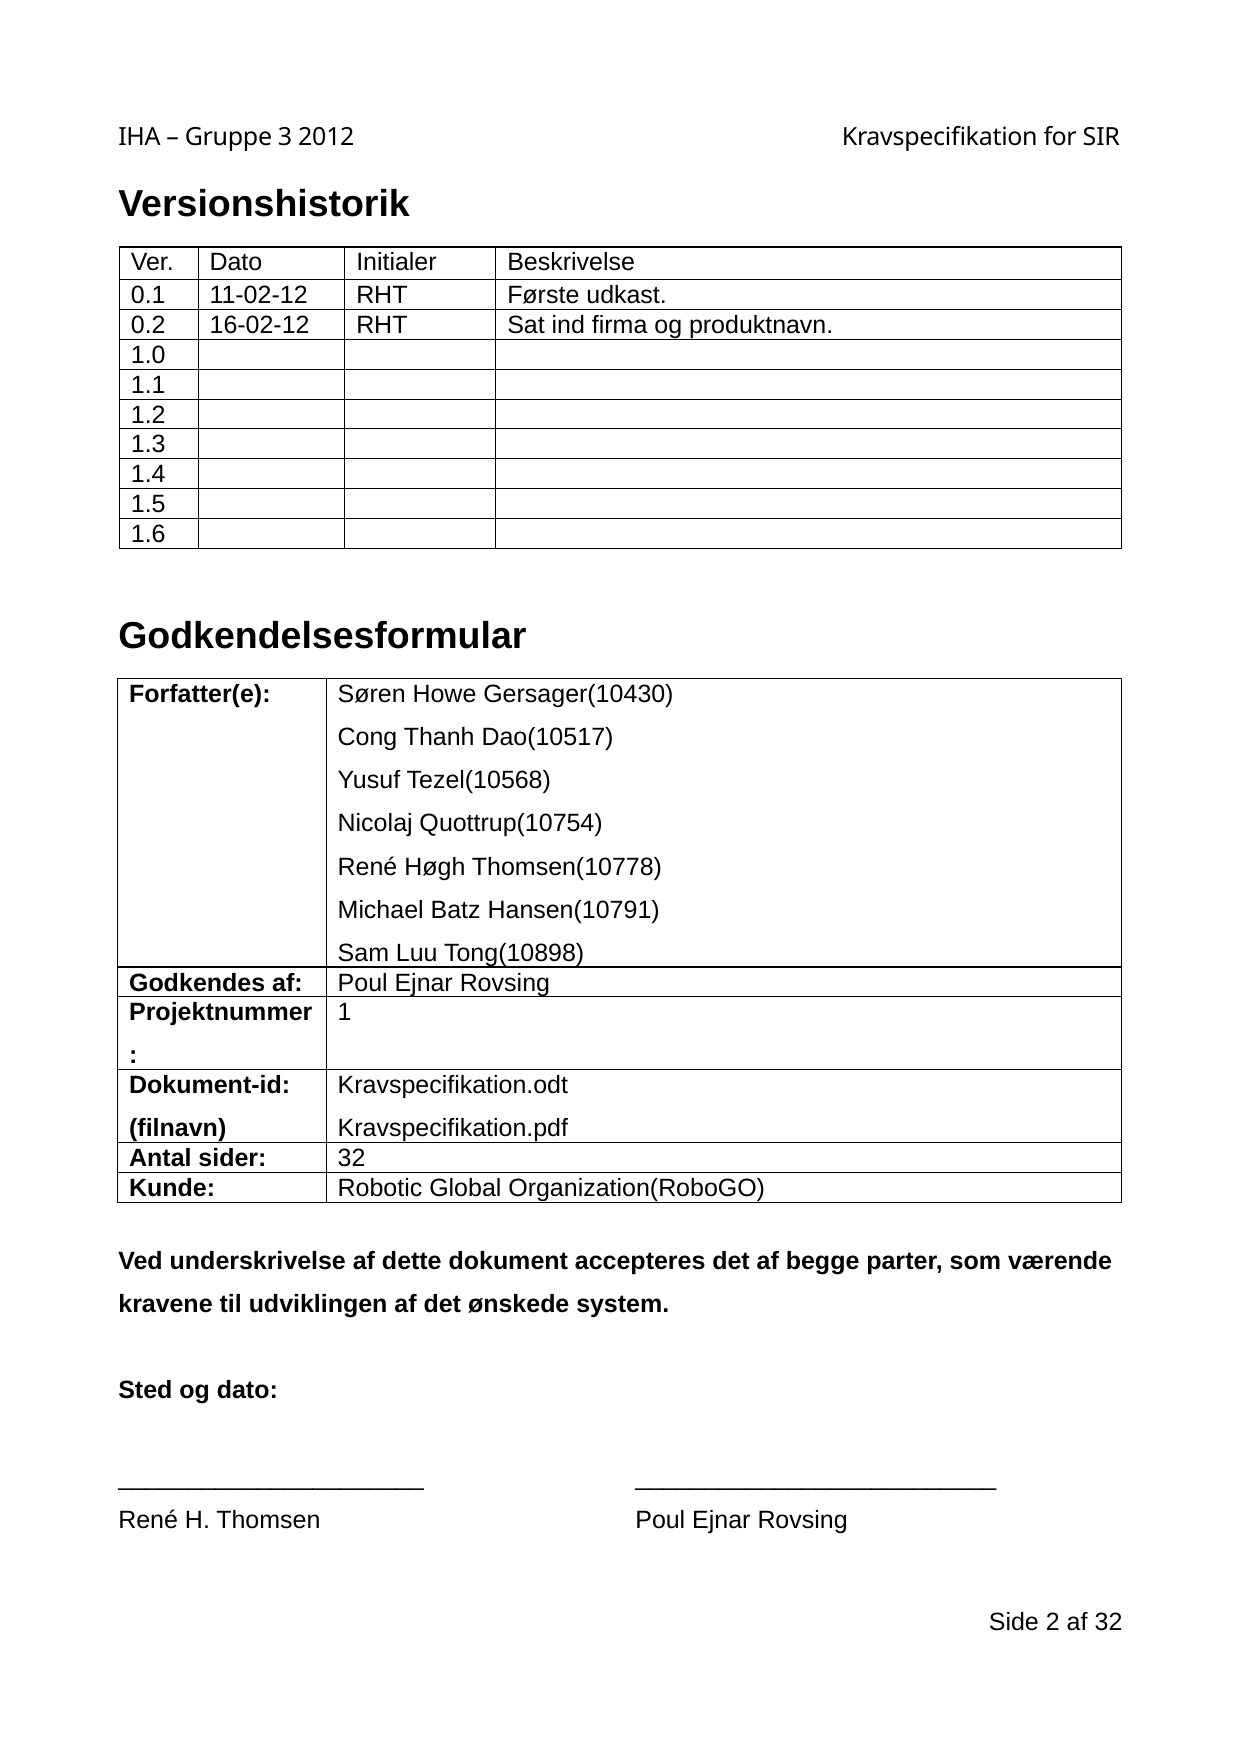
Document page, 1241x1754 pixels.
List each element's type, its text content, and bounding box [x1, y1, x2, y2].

table_cell 16-02-12 [199, 310, 344, 339]
table_cell [199, 519, 344, 547]
table_cell [496, 370, 1121, 398]
table_cell 0.1 [120, 280, 198, 309]
table_cell [496, 340, 1121, 369]
table_cell 1.6 [120, 519, 198, 547]
table_cell 1,5 [120, 489, 198, 518]
table_cell Kravspecifikation.odt Kravspecifikation.pdf [327, 1070, 1121, 1142]
table_cell [345, 400, 495, 428]
table_header Ver. [120, 248, 198, 279]
table_cell [345, 429, 495, 458]
table_cell Dokument-id: (filnavn) [118, 1070, 326, 1142]
table_cell [345, 489, 495, 518]
table_cell 1.1 [120, 370, 198, 398]
table_cell [496, 489, 1121, 518]
table_header Beskrivelse [496, 248, 1121, 279]
text Versionshistorik [118, 182, 1122, 225]
table_header Dato [199, 248, 344, 279]
table_cell Sat ind firma og produktnavn. [496, 310, 1121, 339]
table_cell [345, 370, 495, 398]
table_cell [345, 340, 495, 369]
text Godkendelsesformular [118, 613, 1122, 656]
table_cell [199, 489, 344, 518]
table_cell RHT [345, 280, 495, 309]
table_cell [199, 340, 344, 369]
table_cell [496, 459, 1121, 488]
table_cell [199, 459, 344, 488]
table_cell Robotic Global Organization(RoboGO) [327, 1173, 1121, 1202]
table_cell Poul Ejnar Rovsing [327, 968, 1121, 996]
table_cell 1.3 [120, 429, 198, 458]
text René H. Thomsen Poul Ejnar Rovsing [118, 1504, 1122, 1533]
table_cell 1.2 [120, 400, 198, 428]
table_cell Kunde: [118, 1173, 326, 1202]
table_cell Antal sider: [118, 1143, 326, 1172]
table_cell [496, 519, 1121, 547]
table_cell Første udkast. [496, 280, 1121, 309]
table_cell 1.0 [120, 340, 198, 369]
text ______________________ __________________________ [118, 1461, 1122, 1490]
table_cell 1.4 [120, 459, 198, 488]
table_cell 31 [327, 1143, 1121, 1172]
table_header Forfatter(e): [118, 679, 326, 966]
text Sted og dato: [118, 1375, 1122, 1404]
table_cell 11-02-12 [199, 280, 344, 309]
table_cell [345, 459, 495, 488]
table_cell 0.2 [120, 310, 198, 339]
table_cell [199, 370, 344, 398]
table_header Initialer [345, 248, 495, 279]
table_cell RHT [345, 310, 495, 339]
text Ved underskrivelse af dette dokument accepteres det af begge parter, som værende kravene til udviklingen af det ønskede system. [118, 1246, 1122, 1318]
table_cell [199, 400, 344, 428]
table_cell Projektnummer: [118, 997, 326, 1069]
table_cell 1 [327, 997, 1121, 1069]
table_cell [199, 429, 344, 458]
table_header Søren Howe Gersager(10430) Cong Thanh Dao(10517) Yusuf Tezel(10568) Nicolaj Quottrup(10754) René Høgh Thomsen(10778) Michael Batz Hansen(10791) Sam Luu Tong(10898) [327, 679, 1121, 966]
table_cell Godkendes af: [118, 968, 326, 996]
table_cell [496, 400, 1121, 428]
table_cell [496, 429, 1121, 458]
table_cell [345, 519, 495, 547]
